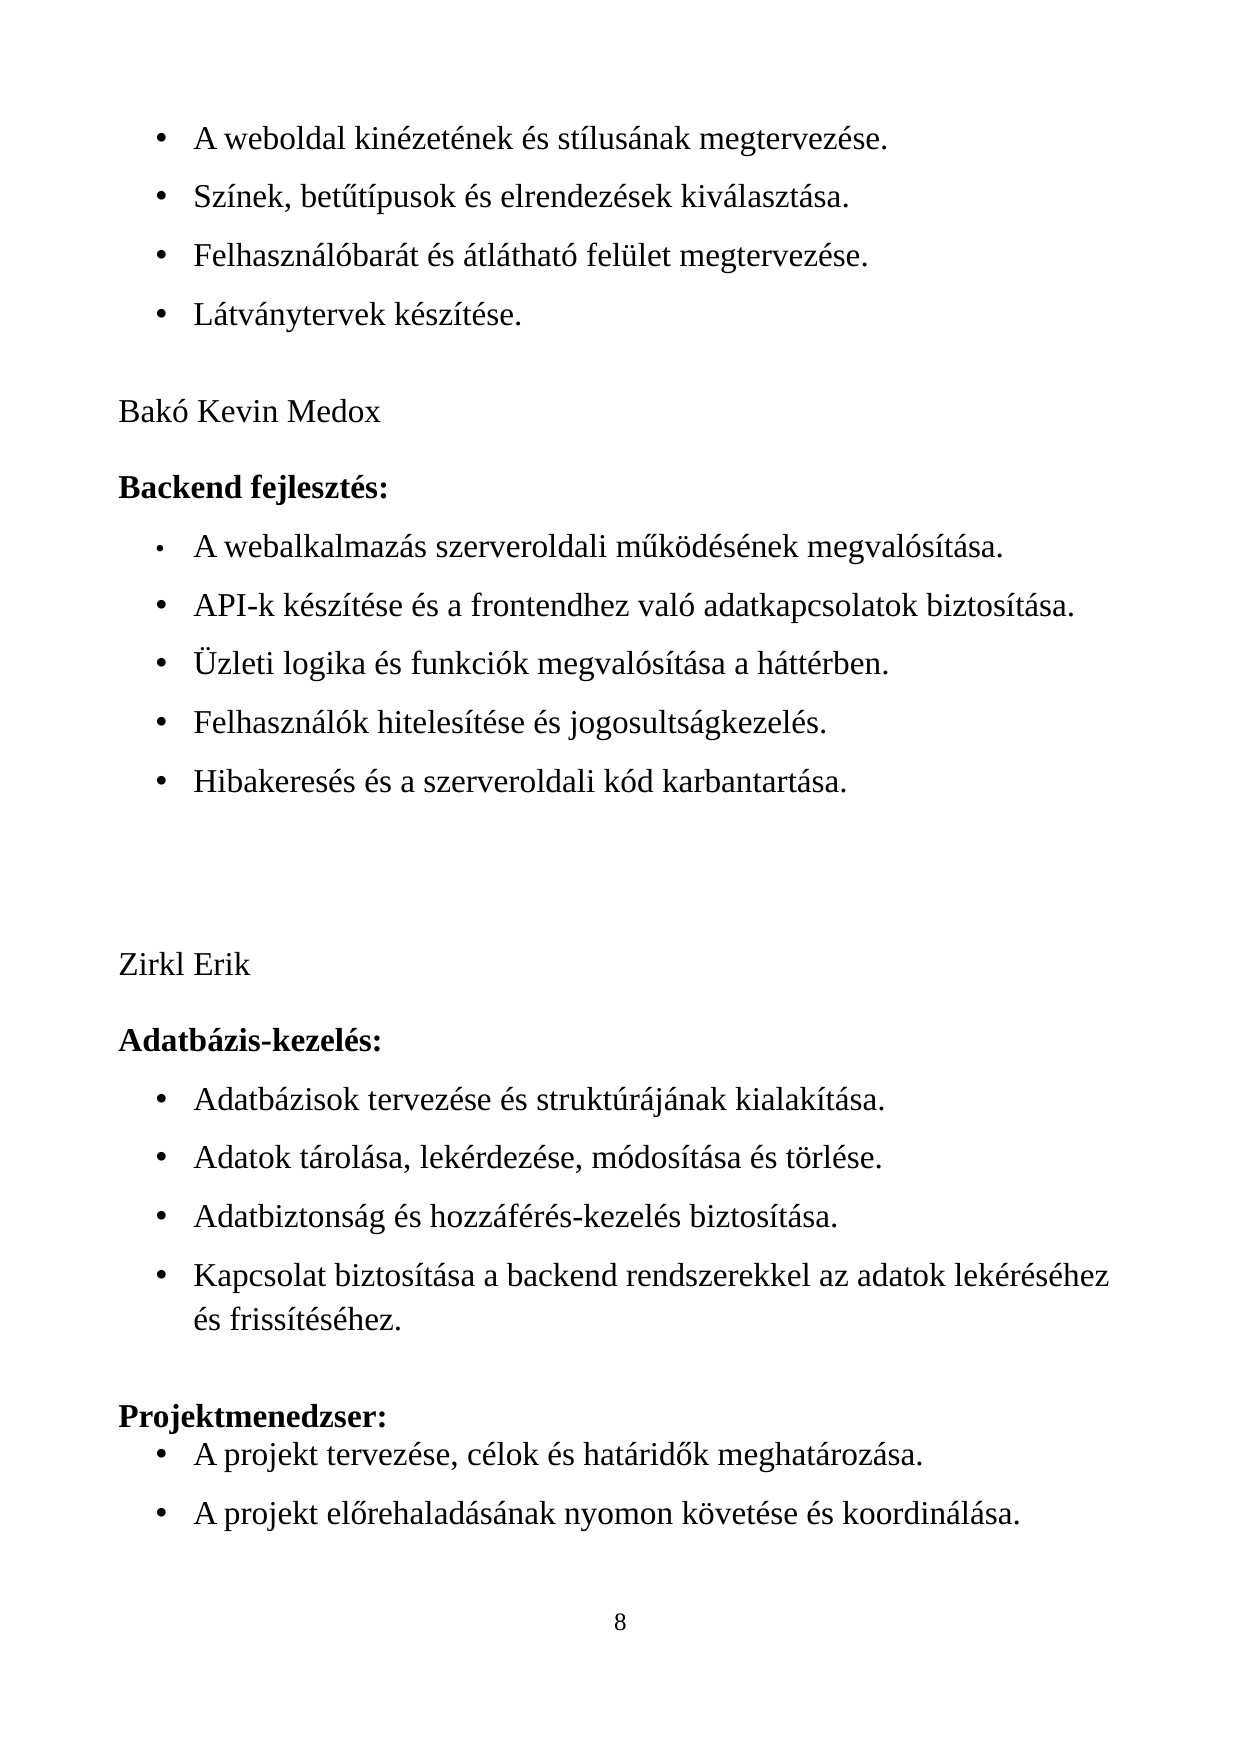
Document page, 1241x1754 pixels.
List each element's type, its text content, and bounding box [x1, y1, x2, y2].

list Hibakeresés és a szerveroldali kód karbantartása. [156, 761, 1122, 799]
list A projekt tervezése, célok és határidők meghatározása. [156, 1434, 1122, 1473]
text Adatbázis-kezelés: [118, 1021, 1122, 1059]
list A projekt előrehaladásának nyomon követése és koordinálása. [156, 1493, 1122, 1531]
text Backend fejlesztés: [118, 468, 1122, 506]
list Adatbiztonság és hozzáférés-kezelés biztosítása. [156, 1196, 1122, 1235]
text Projektmenedzser: [118, 1396, 1122, 1434]
list A weboldal kinézetének és stílusának megtervezése. [156, 118, 1122, 156]
list Színek, betűtípusok és elrendezések kiválasztása. [156, 177, 1122, 215]
list Adatok tárolása, lekérdezése, módosítása és törlése. [156, 1138, 1122, 1176]
list A webalkalmazás szerveroldali működésének megvalósítása. [156, 526, 1122, 565]
list Látványtervek készítése. [156, 294, 1122, 332]
text Bakó Kevin Medox [118, 391, 1122, 429]
list Felhasználók hitelesítése és jogosultságkezelés. [156, 702, 1122, 741]
list Üzleti logika és funkciók megvalósítása a háttérben. [156, 644, 1122, 682]
text Zirkl Erik [118, 944, 1122, 982]
list Kapcsolat biztosítása a backend rendszerekkel az adatok lekéréséhez és frissítéséhez. [156, 1255, 1122, 1337]
list API-k készítése és a frontendhez való adatkapcsolatok biztosítása. [156, 585, 1122, 623]
list Felhasználóbarát és átlátható felület megtervezése. [156, 235, 1122, 274]
list Adatbázisok tervezése és struktúrájának kialakítása. [156, 1079, 1122, 1117]
